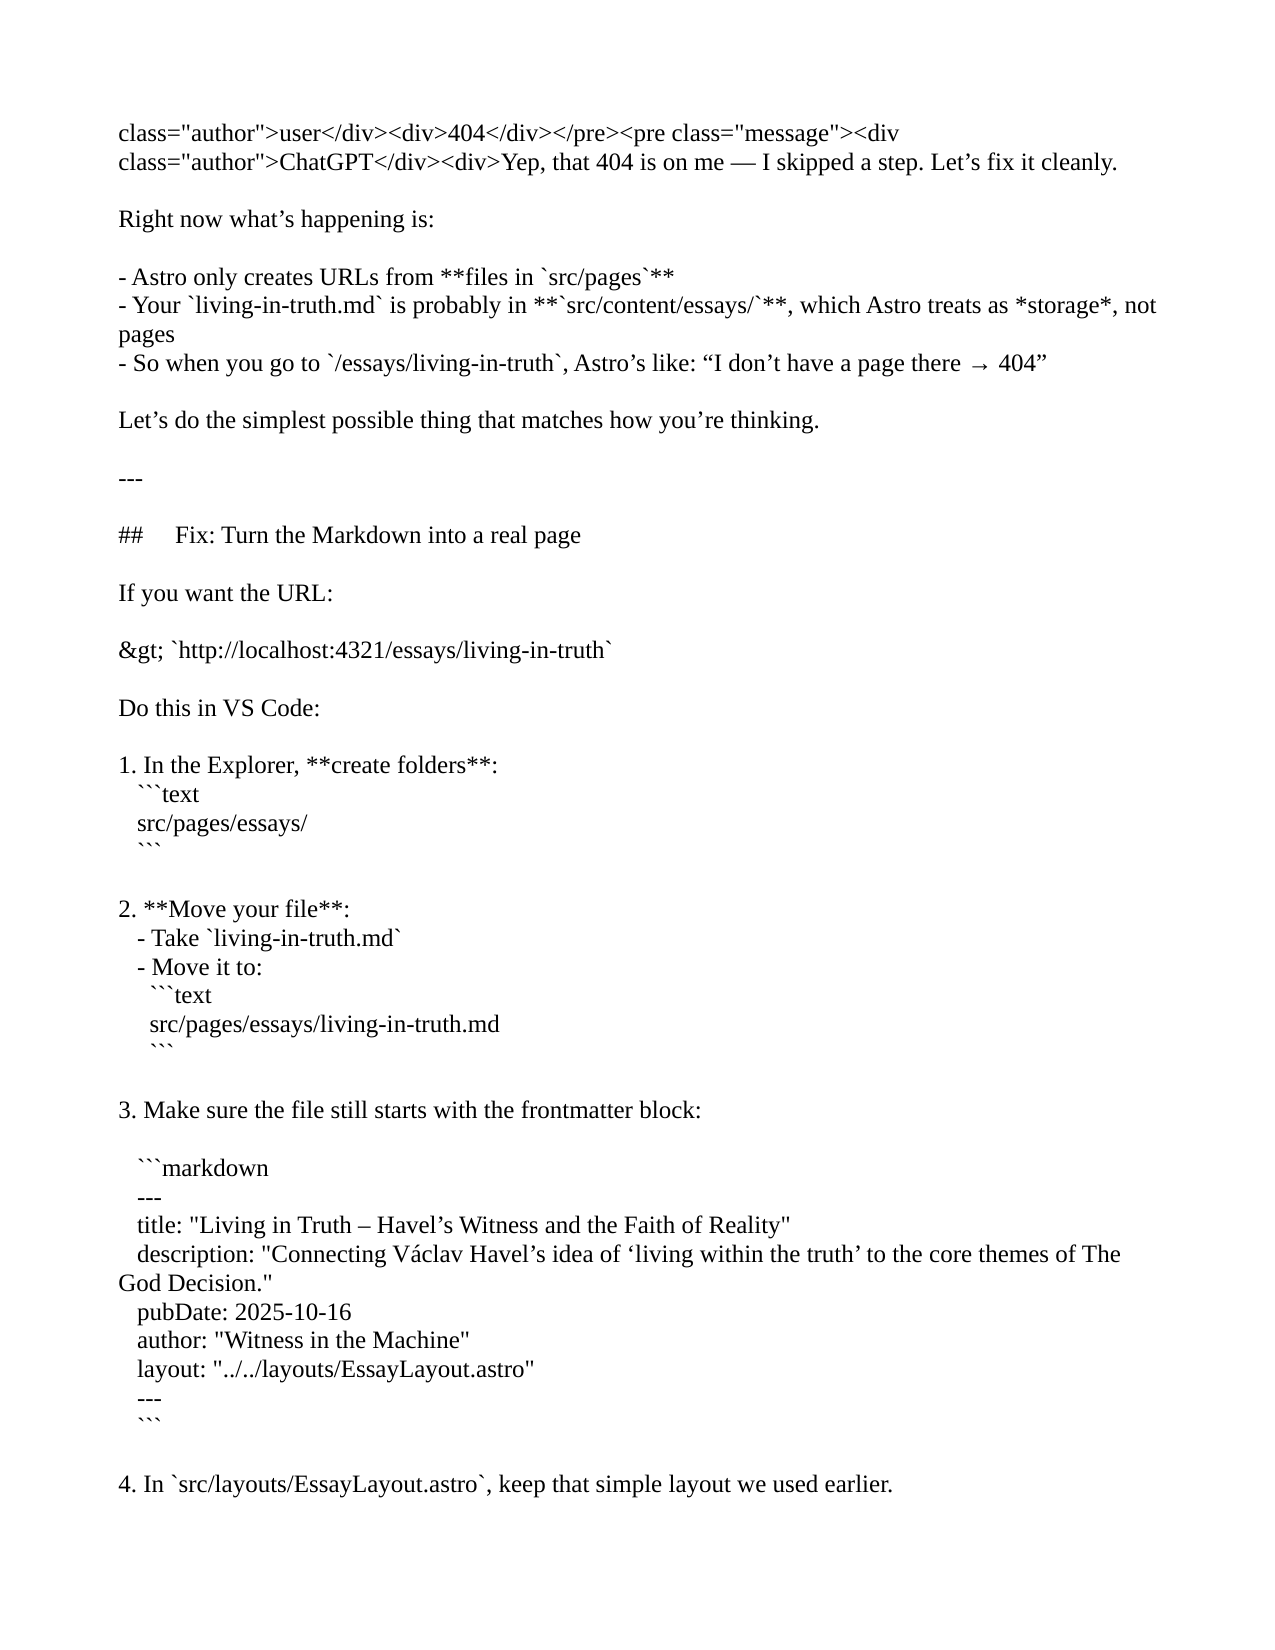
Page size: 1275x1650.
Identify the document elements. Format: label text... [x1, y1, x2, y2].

text 3. Make sure the file still starts with the frontmatter block: [118, 1096, 1157, 1124]
text layout: "../../layouts/EssayLayout.astro" [118, 1354, 1157, 1383]
text --- [118, 1383, 1157, 1412]
text - So when you go to `/essays/living-in-truth`, Astro’s like: “I don’t have a page there → 404” [118, 348, 1157, 377]
text Right now what’s happening is: [118, 204, 1157, 233]
text - Take `living-in-truth.md` [118, 923, 1157, 952]
text ``` [118, 1412, 1157, 1441]
text - Move it to: [118, 952, 1157, 981]
text author: "Witness in the Machine" [118, 1326, 1157, 1354]
text - Your `living-in-truth.md` is probably in **`src/content/essays/`**, which Astro treats as *storage*, not pages [118, 291, 1157, 348]
text ``` [118, 837, 1157, 866]
text title: "Living in Truth – Havel’s Witness and the Faith of Reality" [118, 1211, 1157, 1239]
text src/pages/essays/living-in-truth.md [118, 1009, 1157, 1038]
text ## 🔧 Fix: Turn the Markdown into a real page [118, 521, 1157, 549]
text 1. In the Explorer, **create folders**: [118, 751, 1157, 779]
text --- [118, 463, 1157, 492]
text ``` [118, 1038, 1157, 1067]
text - Astro only creates URLs from **files in `src/pages`** [118, 262, 1157, 291]
text 4. In `src/layouts/EssayLayout.astro`, keep that simple layout we used earlier. [118, 1469, 1157, 1498]
text class="author">user</div><div>404</div></pre><pre class="message"><div class="author">ChatGPT</div><div>Yep, that 404 is on me — I skipped a step. Let’s fix it cleanly. [118, 118, 1157, 176]
text description: "Connecting Václav Havel’s idea of ‘living within the truth’ to the core themes of The God Decision." [118, 1239, 1157, 1297]
text --- [118, 1182, 1157, 1211]
text Let’s do the simplest possible thing that matches how you’re thinking. [118, 406, 1157, 434]
text &gt; `http://localhost:4321/essays/living-in-truth` [118, 636, 1157, 664]
text 2. **Move your file**: [118, 894, 1157, 923]
text ```text [118, 981, 1157, 1009]
text ```text [118, 779, 1157, 808]
text ```markdown [118, 1153, 1157, 1182]
text Do this in VS Code: [118, 693, 1157, 722]
text src/pages/essays/ [118, 808, 1157, 837]
text If you want the URL: [118, 578, 1157, 607]
text pubDate: 2025-10-16 [118, 1297, 1157, 1326]
